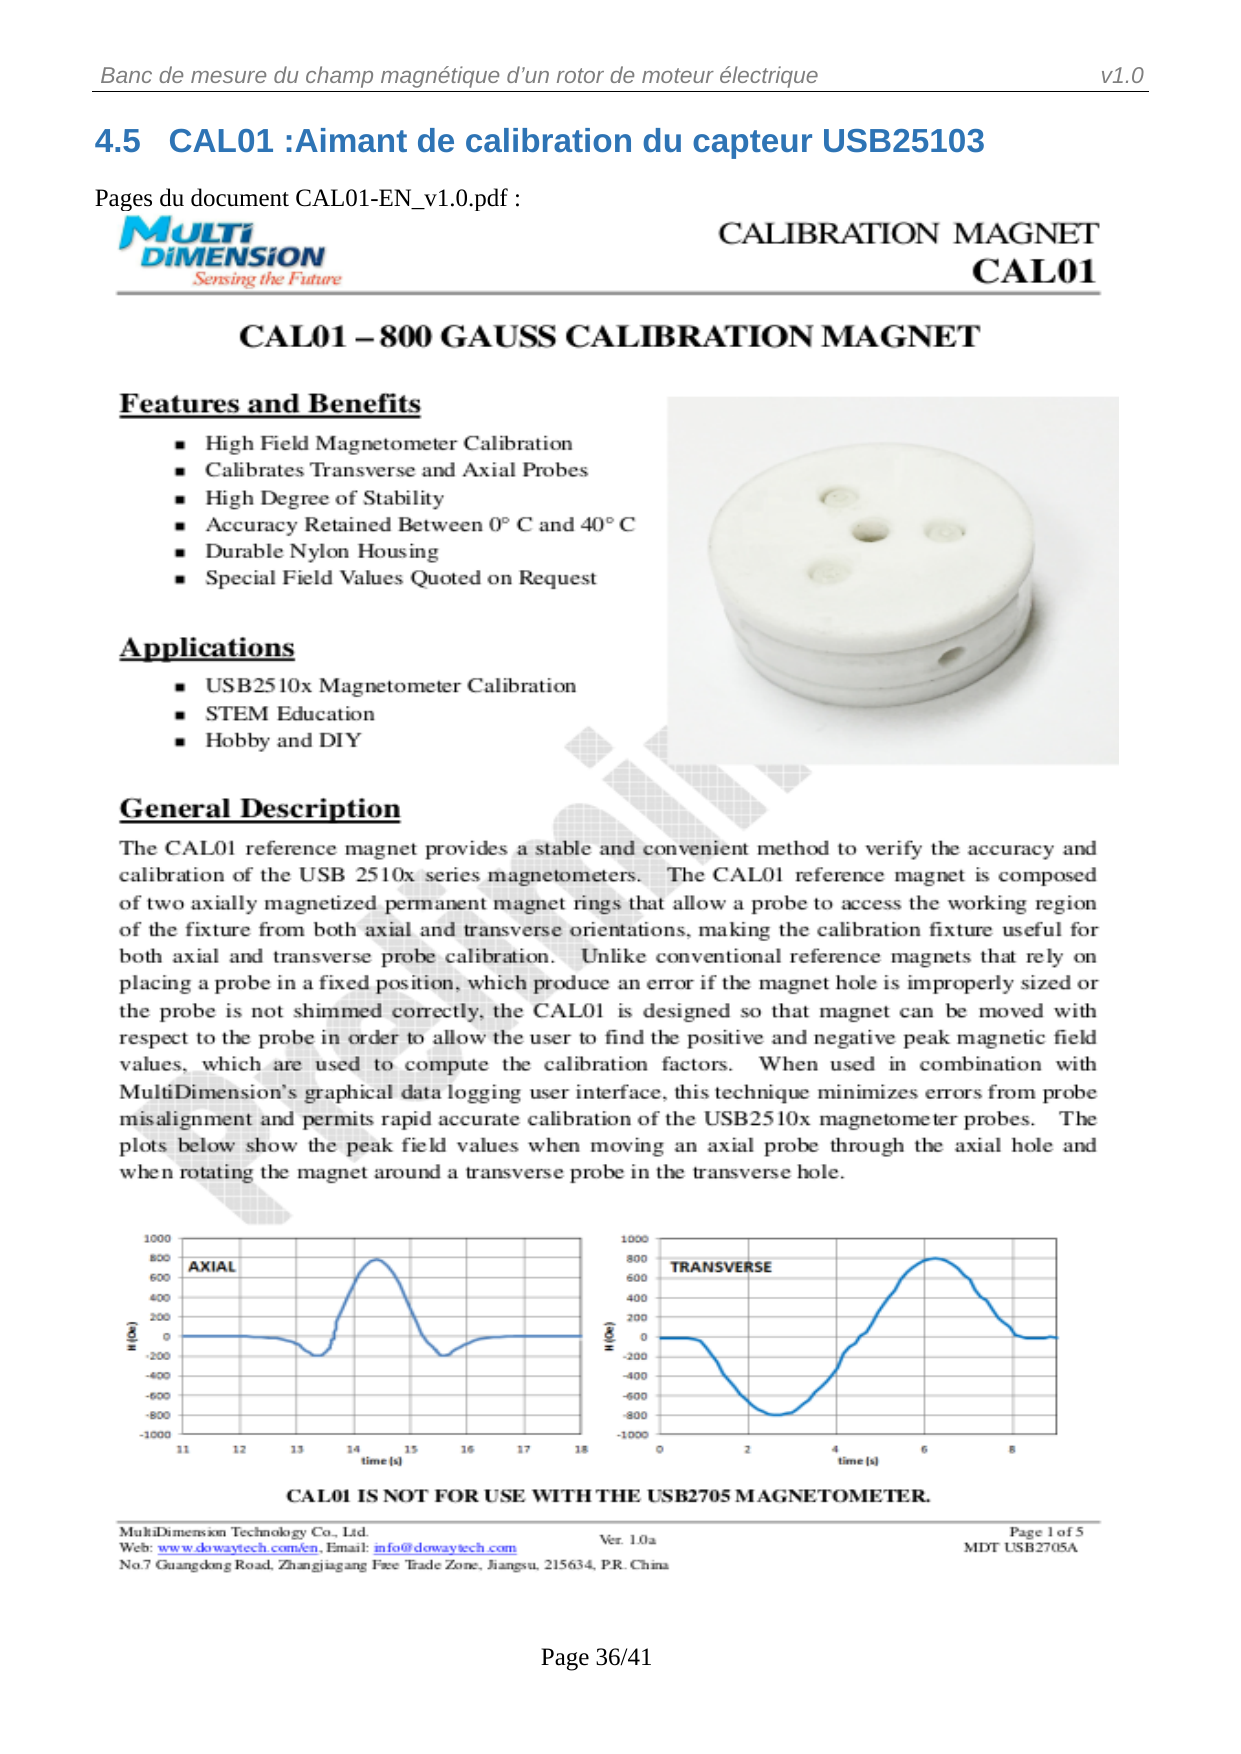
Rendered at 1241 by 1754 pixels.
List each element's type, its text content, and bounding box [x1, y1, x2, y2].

picture [94, 211, 1119, 1582]
text Pages du document CAL01-EN_v1.0.pdf : [94, 183, 1146, 211]
subtitle CAL01 :Aimant de calibration du capteur USB25103 [94, 121, 1146, 159]
